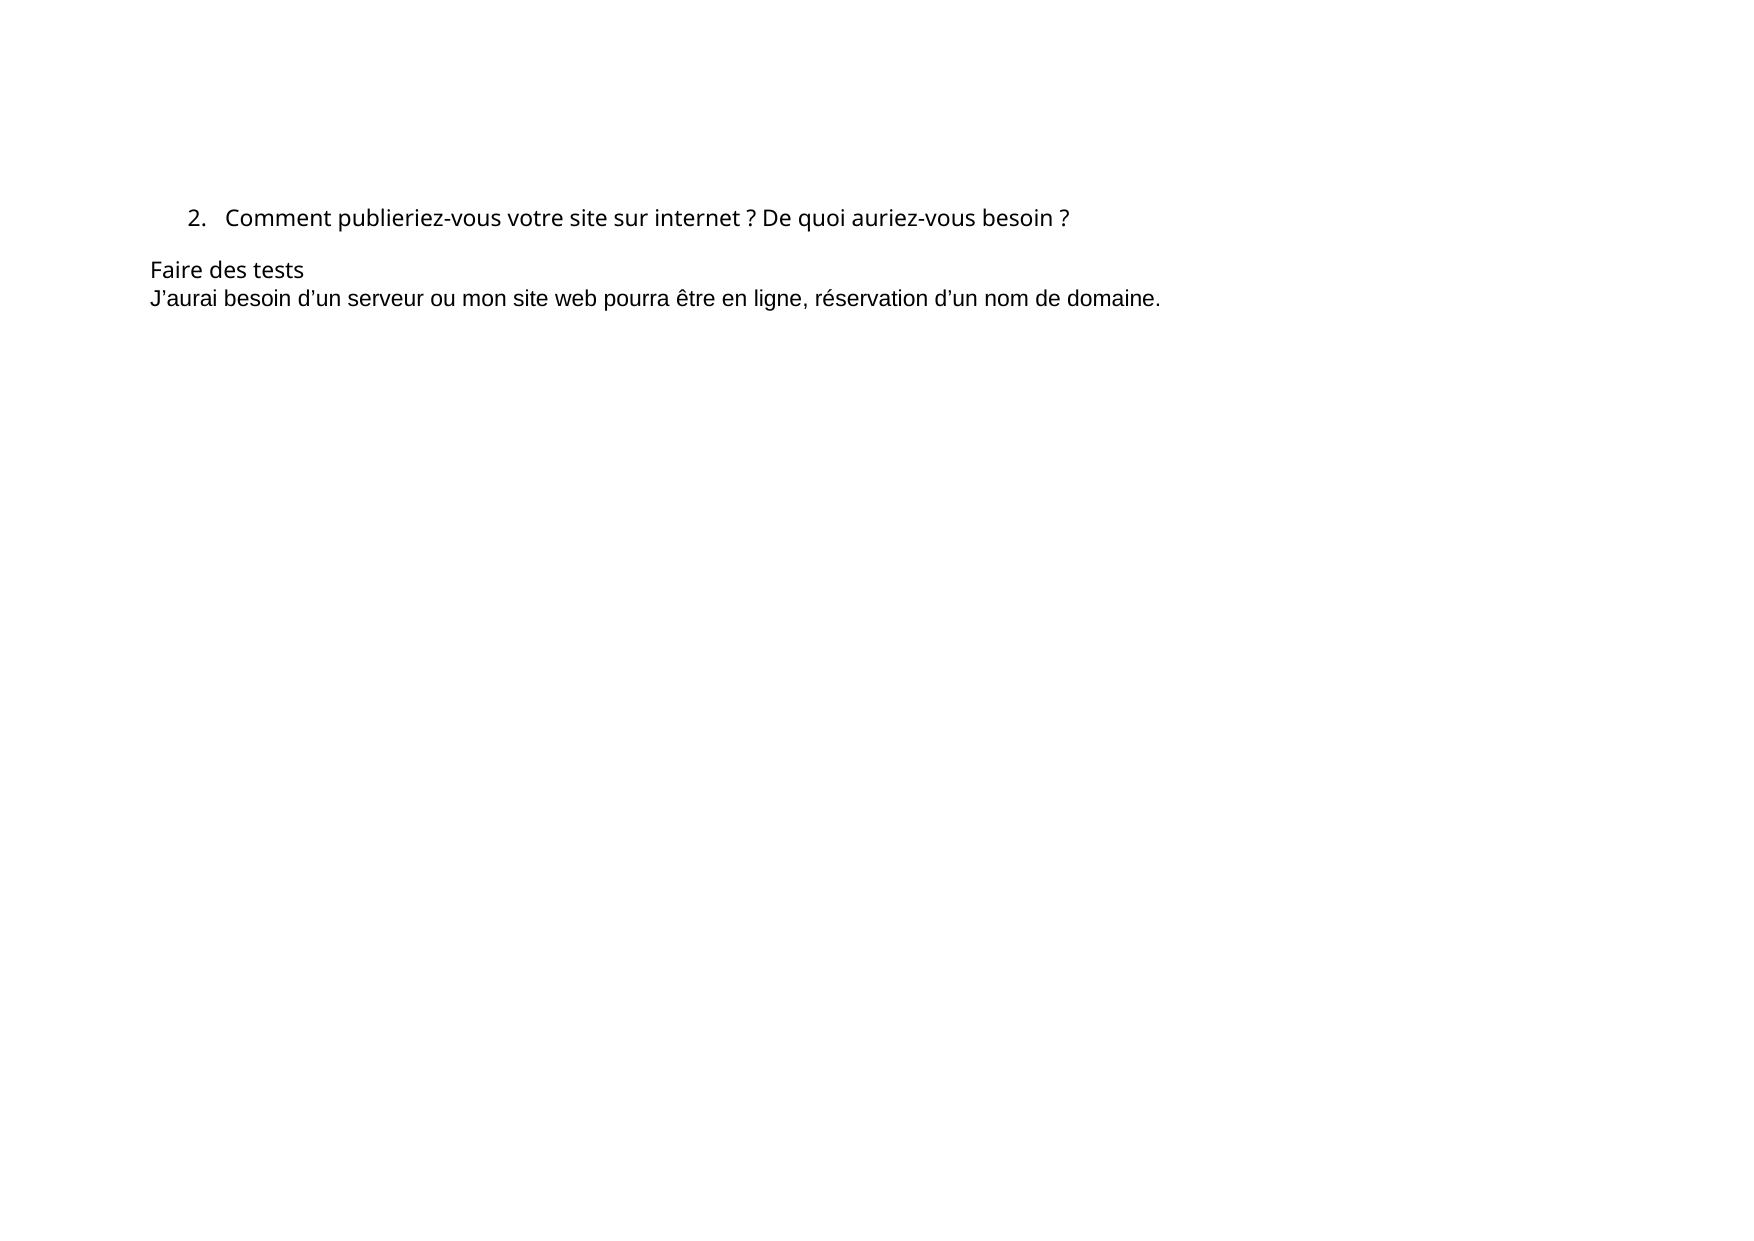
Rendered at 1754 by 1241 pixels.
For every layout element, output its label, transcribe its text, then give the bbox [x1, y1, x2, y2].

list [187, 150, 1604, 181]
list Comment publieriez-vous votre site sur internet ? De quoi auriez-vous besoin ? [187, 202, 1604, 233]
list Faire des tests [150, 254, 1604, 285]
text J’aurai besoin d’un serveur ou mon site web pourra être en ligne, réservation d’un nom de domaine. [150, 285, 1604, 312]
